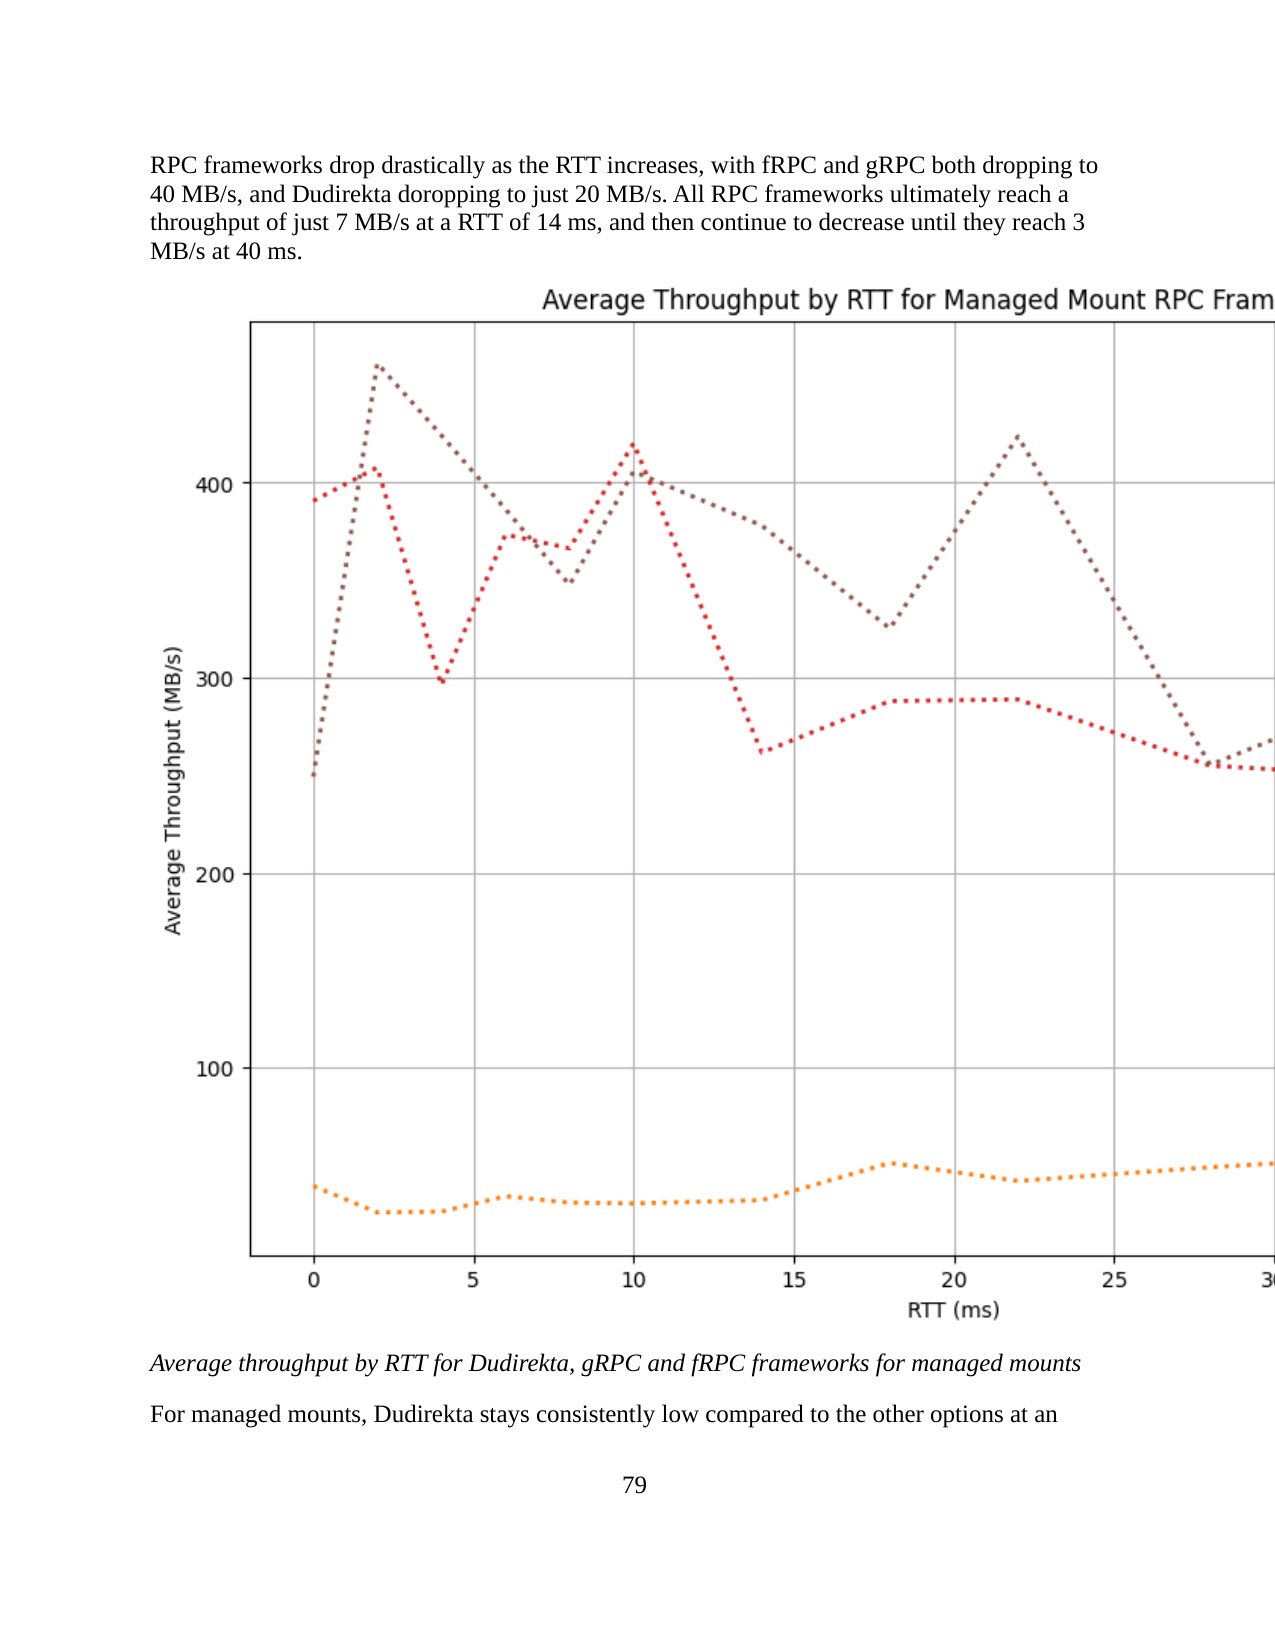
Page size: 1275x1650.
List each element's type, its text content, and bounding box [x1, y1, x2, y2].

text RPC frameworks drop drastically as the RTT increases, with fRPC and gRPC both dropping to 40 MB/s, and Dudirekta doropping to just 20 MB/s. All RPC frameworks ultimately reach a throughput of just 7 MB/s at a RTT of 14 ms, and then continue to decrease until they reach 3 MB/s at 40 ms. [150, 150, 1125, 265]
text Average throughput by RTT for Dudirekta, gRPC and fRPC frameworks for managed mounts [150, 1348, 1125, 1377]
text For managed mounts, Dudirekta stays consistently low compared to the other options at an [150, 1399, 1125, 1427]
picture [150, 273, 1275, 1336]
